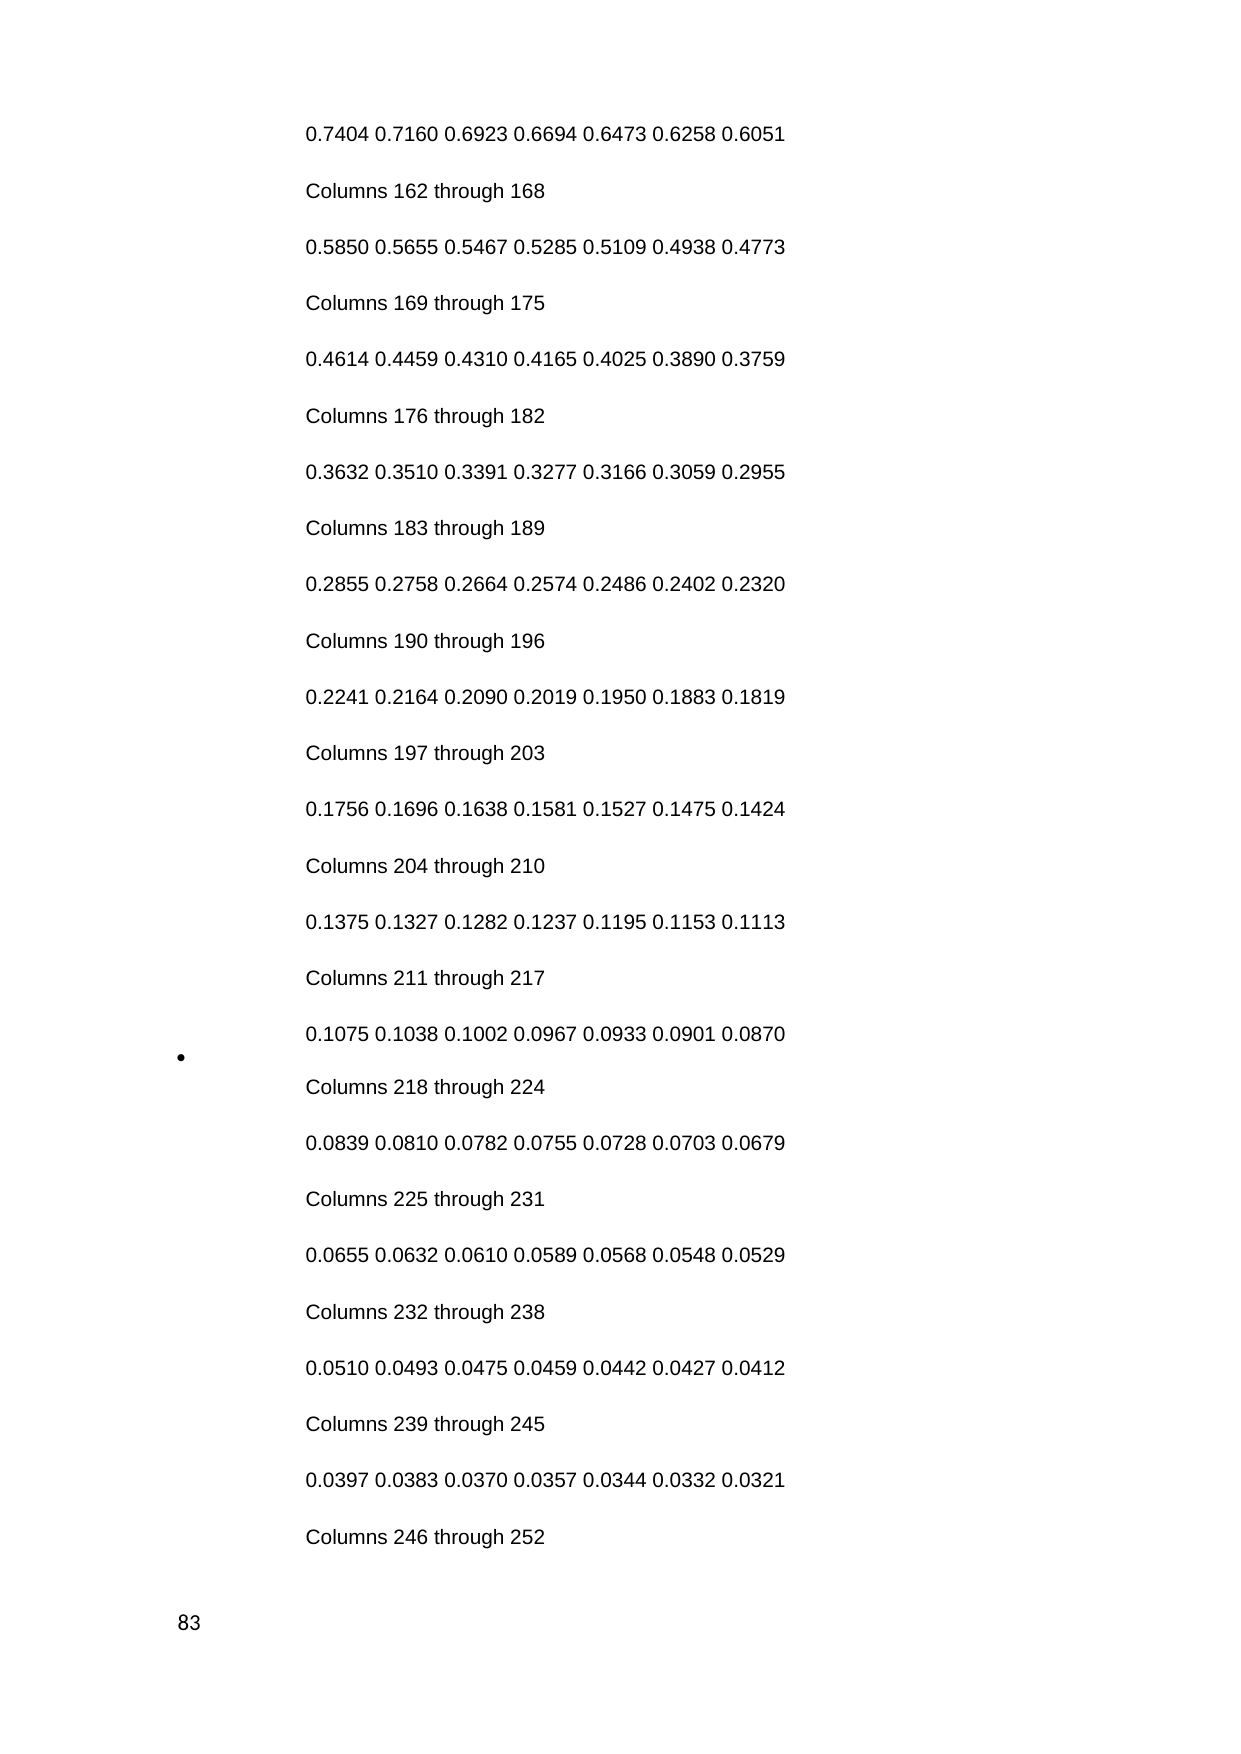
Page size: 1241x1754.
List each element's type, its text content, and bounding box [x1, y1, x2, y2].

text Columns 218 through 224 0.0839 0.0810 0.0782 0.0755 0.0728 0.0703 0.0679 Columns 225 through 231 0.0655 0.0632 0.0610 0.0589 0.0568 0.0548 0.0529 Columns 232 through 238 0.0510 0.0493 0.0475 0.0459 0.0442 0.0427 0.0412 Columns 239 through 245 0.0397 0.0383 0.0370 0.0357 0.0344 0.0332 0.0321 Columns 246 through 252 [305, 1070, 1069, 1577]
text 0.7404 0.7160 0.6923 0.6694 0.6473 0.6258 0.6051 Columns 162 through 168 0.5850 0.5655 0.5467 0.5285 0.5109 0.4938 0.4773 Columns 169 through 175 0.4614 0.4459 0.4310 0.4165 0.4025 0.3890 0.3759 Columns 176 through 182 0.3632 0.3510 0.3391 0.3277 0.3166 0.3059 0.2955 Columns 183 through 189 0.2855 0.2758 0.2664 0.2574 0.2486 0.2402 0.2320 Columns 190 through 196 0.2241 0.2164 0.2090 0.2019 0.1950 0.1883 0.1819 Columns 197 through 203 0.1756 0.1696 0.1638 0.1581 0.1527 0.1475 0.1424 Columns 204 through 210 0.1375 0.1327 0.1282 0.1237 0.1195 0.1153 0.1113 Columns 211 through 217 0.1075 0.1038 0.1002 0.0967 0.0933 0.0901 0.0870 [305, 118, 1069, 1046]
